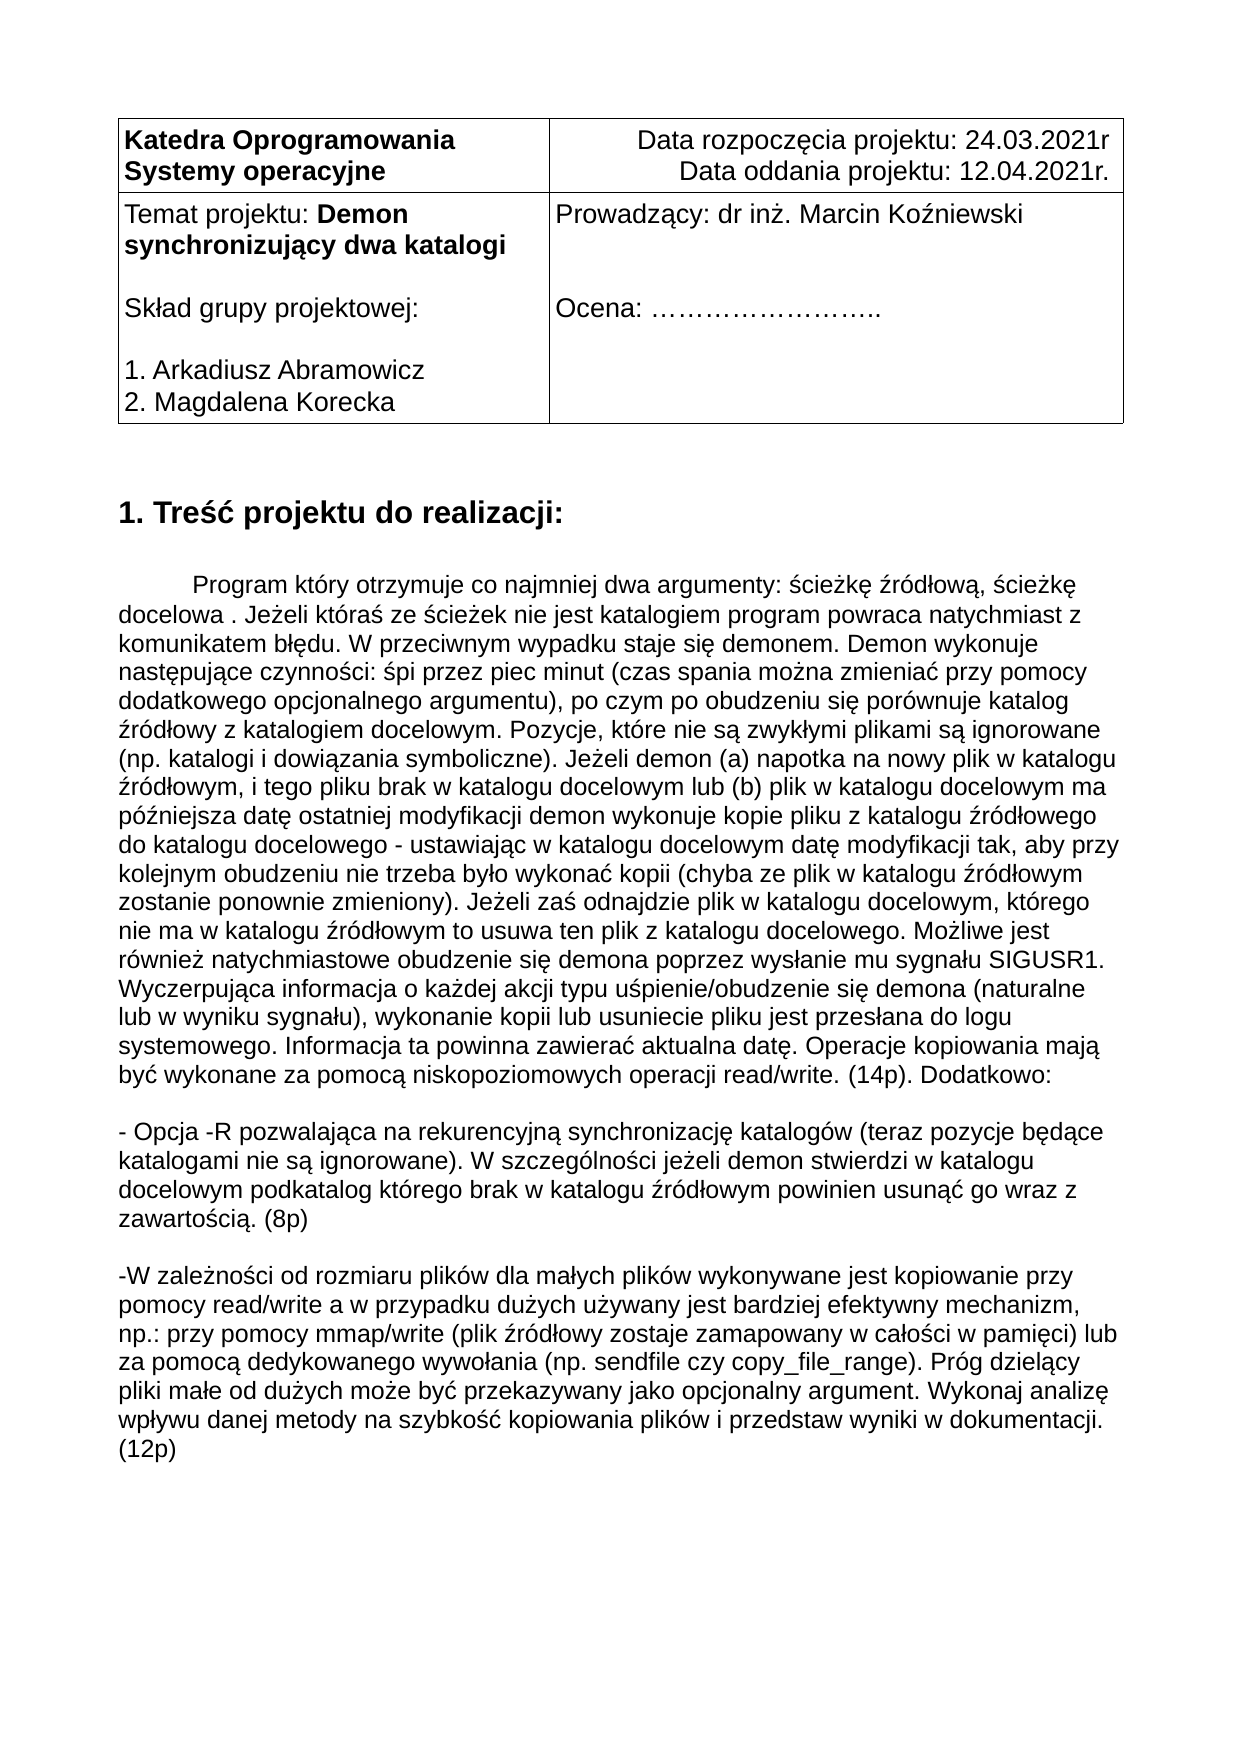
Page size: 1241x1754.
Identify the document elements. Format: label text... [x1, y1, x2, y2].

text 1. Treść projektu do realizacji: [118, 494, 1122, 530]
table_header Katedra Oprogramowania Systemy operacyjne [119, 119, 549, 192]
table_header Data rozpoczęcia projektu: 24.03.2021r Data oddania projektu: 12.04.2021r. [550, 119, 1123, 192]
text -W zależności od rozmiaru plików dla małych plików wykonywane jest kopiowanie przy pomocy read/write a w przypadku dużych używany jest bardziej efektywny mechanizm, np.: przy pomocy mmap/write (plik źródłowy zostaje zamapowany w całości w pamięci) lub za pomocą dedykowanego wywołania (np. sendfile czy copy_file_range). Próg dzielący pliki małe od dużych może być przekazywany jako opcjonalny argument. Wykonaj analizę wpływu danej metody na szybkość kopiowania plików i przedstaw wyniki w dokumentacji. (12p) [118, 1261, 1122, 1462]
table_cell Temat projektu: Demon synchronizujący dwa katalogi Skład grupy projektowej: 1. Arkadiusz Abramowicz 2. Magdalena Korecka [119, 193, 549, 422]
table_cell Prowadzący: dr inż. Marcin Koźniewski Ocena: …………………….. [550, 193, 1123, 422]
text Program który otrzymuje co najmniej dwa argumenty: ścieżkę źródłową, ścieżkę docelowa . Jeżeli któraś ze ścieżek nie jest katalogiem program powraca natychmiast z komunikatem błędu. W przeciwnym wypadku staje się demonem. Demon wykonuje następujące czynności: śpi przez piec minut (czas spania można zmieniać przy pomocy dodatkowego opcjonalnego argumentu), po czym po obudzeniu się porównuje katalog źródłowy z katalogiem docelowym. Pozycje, które nie są zwykłymi plikami są ignorowane (np. katalogi i dowiązania symboliczne). Jeżeli demon (a) napotka na nowy plik w katalogu źródłowym, i tego pliku brak w katalogu docelowym lub (b) plik w katalogu docelowym ma późniejsza datę ostatniej modyfikacji demon wykonuje kopie pliku z katalogu źródłowego do katalogu docelowego - ustawiając w katalogu docelowym datę modyfikacji tak, aby przy kolejnym obudzeniu nie trzeba było wykonać kopii (chyba ze plik w katalogu źródłowym zostanie ponownie zmieniony). Jeżeli zaś odnajdzie plik w katalogu docelowym, którego nie ma w katalogu źródłowym to usuwa ten plik z katalogu docelowego. Możliwe jest również natychmiastowe obudzenie się demona poprzez wysłanie mu sygnału SIGUSR1. Wyczerpująca informacja o każdej akcji typu uśpienie/obudzenie się demona (naturalne lub w wyniku sygnału), wykonanie kopii lub usuniecie pliku jest przesłana do logu systemowego. Informacja ta powinna zawierać aktualna datę. Operacje kopiowania mają być wykonane za pomocą niskopoziomowych operacji read/write. (14p). Dodatkowo: [118, 566, 1122, 1089]
text - Opcja -R pozwalająca na rekurencyjną synchronizację katalogów (teraz pozycje będące katalogami nie są ignorowane). W szczególności jeżeli demon stwierdzi w katalogu docelowym podkatalog którego brak w katalogu źródłowym powinien usunąć go wraz z zawartością. (8p) [118, 1117, 1122, 1232]
